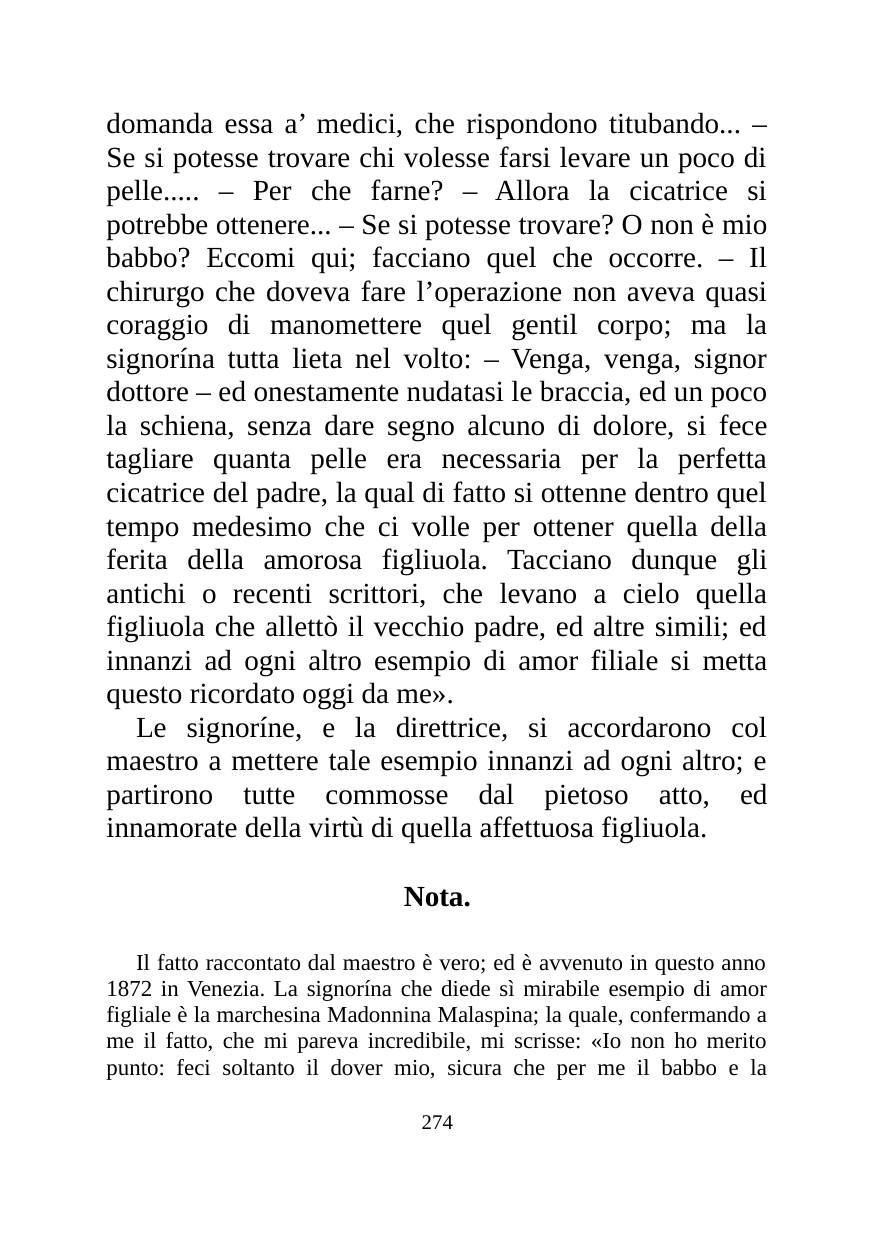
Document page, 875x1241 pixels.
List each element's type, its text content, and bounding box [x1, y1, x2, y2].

text Le signoríne, e la direttrice, si accordarono col maestro a mettere tale esempio innanzi ad ogni altro; e partirono tutte commosse dal pietoso atto, ed innamorate della virtù di quella affettuosa figliuola. [106, 710, 768, 844]
text Nota. [106, 879, 768, 913]
text domanda essa a’ medici, che rispondono titubando... – Se si potesse trovare chi volesse farsi levare un poco di pelle..... – Per che farne? – Allora la cicatrice si potrebbe ottenere... – Se si potesse trovare? O non è mio babbo? Eccomi qui; facciano quel che occorre. – Il chirurgo che doveva fare l’operazione non aveva quasi coraggio di manomettere quel gentil corpo; ma la signorína tutta lieta nel volto: – Venga, venga, signor dottore – ed onestamente nudatasi le braccia, ed un poco la schiena, senza dare segno alcuno di dolore, si fece tagliare quanta pelle era necessaria per la perfetta cicatrice del padre, la qual di fatto si ottenne dentro quel tempo medesimo che ci volle per ottener quella della ferita della amorosa figliuola. Tacciano dunque gli antichi o recenti scrittori, che levano a cielo quella figliuola che allettò il vecchio padre, ed altre simili; ed innanzi ad ogni altro esempio di amor filiale si metta questo ricordato oggi da me». [106, 106, 768, 710]
text Il fatto raccontato dal maestro è vero; ed è avvenuto in questo anno 1872 in Venezia. La signorína che diede sì mirabile esempio di amor figliale è la marchesina Madonnina Malaspina; la quale, confermando a me il fatto, che mi pareva incredibile, mi scrisse: «Io non ho merito punto: feci soltanto il dover mio, sicura che per me il babbo e la [106, 948, 768, 1080]
